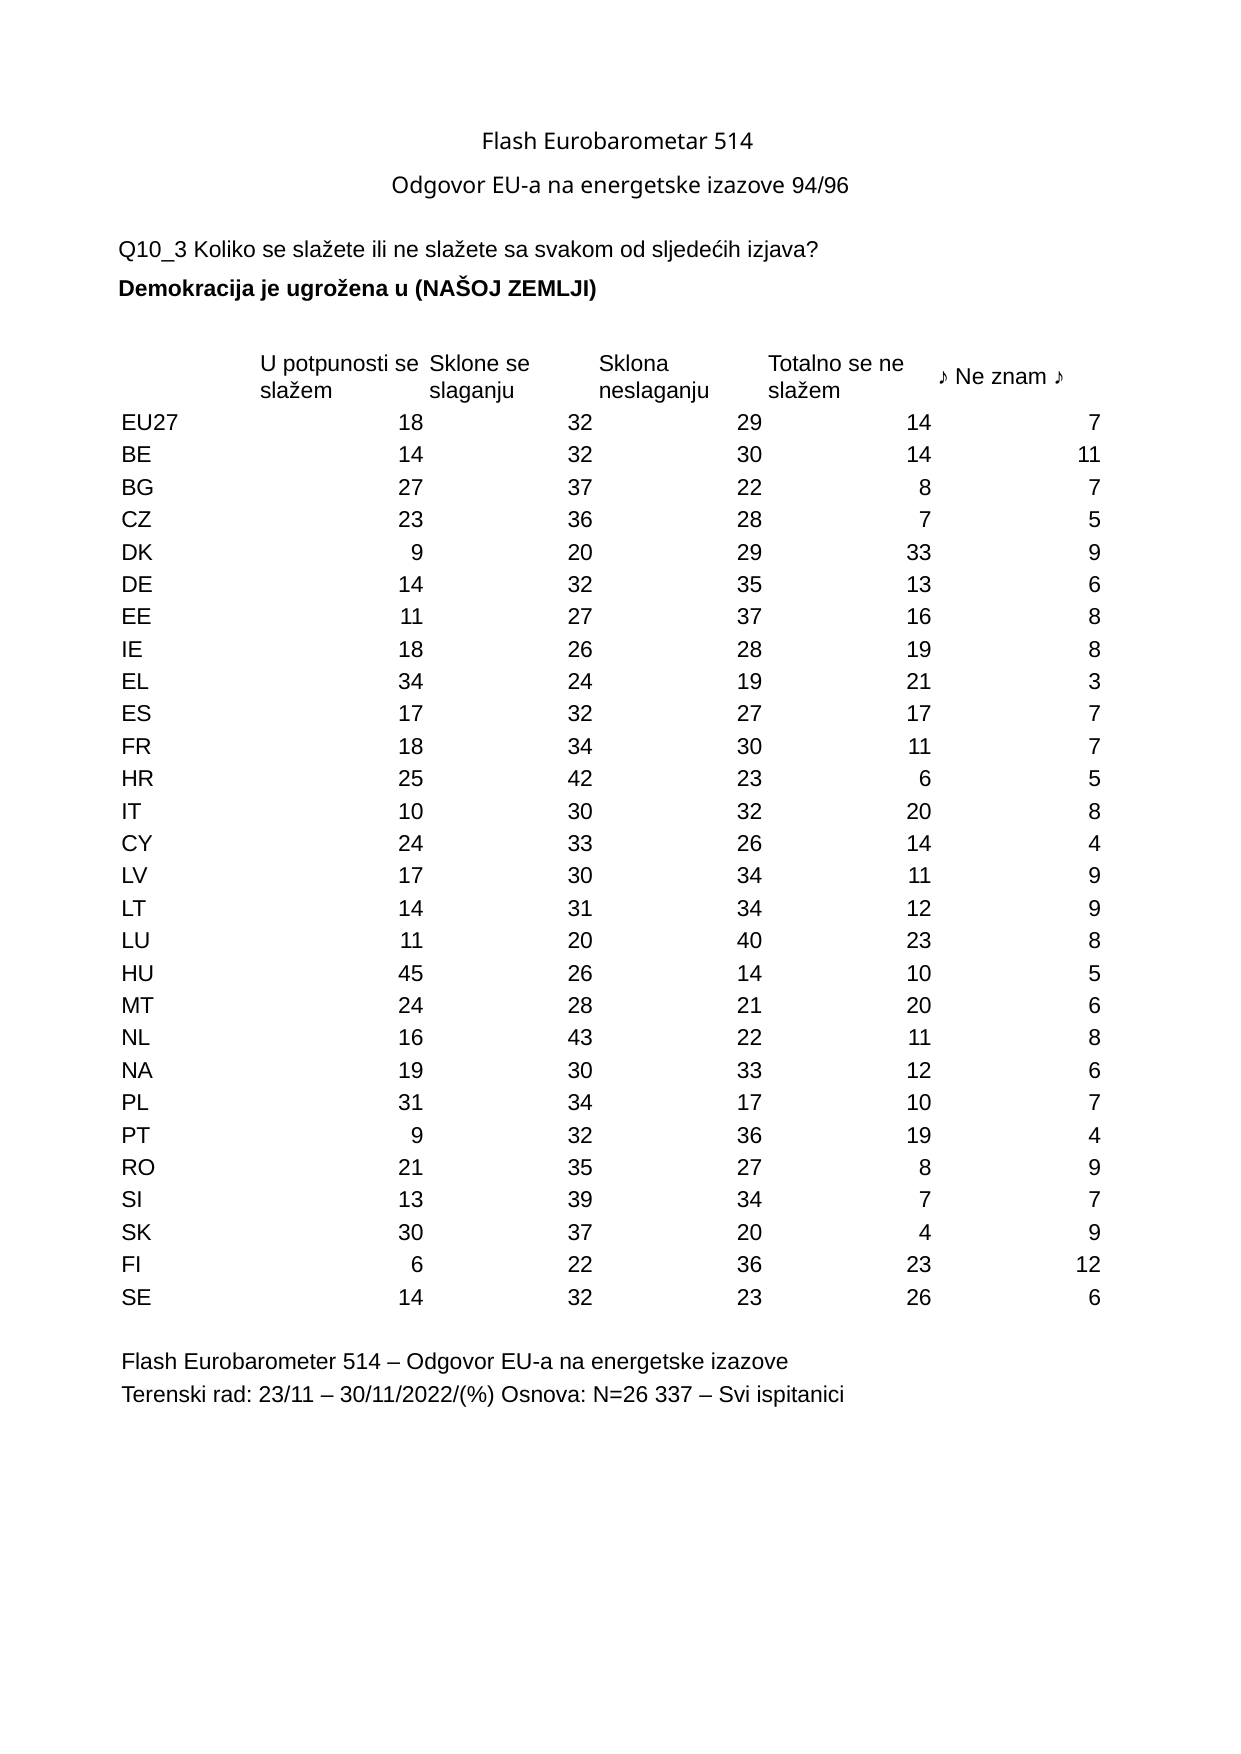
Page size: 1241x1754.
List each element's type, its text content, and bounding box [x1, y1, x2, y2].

table_cell 25 [257, 762, 426, 794]
table_cell 40 [596, 924, 765, 957]
table_cell 31 [426, 892, 596, 924]
table_cell 6 [765, 762, 934, 794]
table_cell 30 [426, 859, 596, 892]
table_cell 7 [765, 1183, 934, 1216]
table_cell 10 [765, 957, 934, 989]
table_cell MT [118, 989, 257, 1021]
table_cell SE [118, 1281, 257, 1313]
table_cell 23 [596, 762, 765, 794]
table_cell 17 [765, 698, 934, 730]
table_cell 24 [257, 827, 426, 859]
table_cell 5 [934, 957, 1104, 989]
table_cell 32 [596, 795, 765, 827]
table_cell EE [118, 600, 257, 633]
table_cell 30 [596, 730, 765, 762]
table_cell 39 [426, 1183, 596, 1216]
table_cell 7 [934, 406, 1104, 438]
table_cell RO [118, 1151, 257, 1183]
table_cell 9 [934, 892, 1104, 924]
table_cell [257, 1313, 426, 1345]
table_cell 11 [765, 1021, 934, 1054]
table_cell 30 [596, 438, 765, 471]
table_cell 24 [257, 989, 426, 1021]
table_cell ES [118, 698, 257, 730]
table_cell SK [118, 1216, 257, 1248]
table_cell 3 [934, 665, 1104, 697]
table_cell 14 [765, 406, 934, 438]
table_cell 19 [596, 665, 765, 697]
table_cell 8 [934, 795, 1104, 827]
table_cell 35 [426, 1151, 596, 1183]
table_cell 7 [934, 1183, 1104, 1216]
table_cell 10 [257, 795, 426, 827]
table_cell 45 [257, 957, 426, 989]
table_cell 30 [426, 795, 596, 827]
table_cell [426, 1313, 596, 1345]
table_cell 30 [426, 1054, 596, 1086]
table_cell 7 [934, 698, 1104, 730]
table_cell 30 [257, 1216, 426, 1248]
table_cell 37 [426, 1216, 596, 1248]
table_cell 17 [596, 1086, 765, 1118]
table_cell 18 [257, 633, 426, 665]
table_cell 35 [596, 568, 765, 600]
table_cell PT [118, 1119, 257, 1151]
table_cell 26 [596, 827, 765, 859]
table_cell 43 [426, 1021, 596, 1054]
table_cell DK [118, 535, 257, 568]
table_cell 34 [596, 859, 765, 892]
table_cell 14 [257, 1281, 426, 1313]
table_cell 21 [257, 1151, 426, 1183]
table_cell 34 [426, 1086, 596, 1118]
table_cell 17 [257, 698, 426, 730]
table_cell 19 [765, 1119, 934, 1151]
table_cell 27 [596, 1151, 765, 1183]
table_cell 8 [765, 471, 934, 503]
table_cell 5 [934, 762, 1104, 794]
table_cell 14 [765, 438, 934, 471]
table_cell 9 [257, 1119, 426, 1151]
table_cell 6 [257, 1248, 426, 1281]
table_cell 14 [257, 892, 426, 924]
table_cell 12 [765, 1054, 934, 1086]
table_cell IT [118, 795, 257, 827]
table_cell 4 [765, 1216, 934, 1248]
table_cell 34 [596, 892, 765, 924]
table_cell 5 [934, 503, 1104, 535]
table_cell 31 [257, 1086, 426, 1118]
table_cell 32 [426, 406, 596, 438]
table_cell CY [118, 827, 257, 859]
table_cell 7 [934, 1086, 1104, 1118]
table_cell 9 [934, 535, 1104, 568]
table_cell 26 [426, 957, 596, 989]
table_cell 20 [596, 1216, 765, 1248]
table_cell PL [118, 1086, 257, 1118]
table_cell 11 [765, 859, 934, 892]
table_cell 32 [426, 1119, 596, 1151]
table_cell 13 [765, 568, 934, 600]
table_cell 13 [257, 1183, 426, 1216]
table_cell 8 [934, 633, 1104, 665]
table_cell 11 [257, 924, 426, 957]
table_cell 6 [934, 1054, 1104, 1086]
table_cell 18 [257, 406, 426, 438]
table_cell NL [118, 1021, 257, 1054]
table_cell 33 [765, 535, 934, 568]
table_cell [934, 1313, 1104, 1345]
table_cell 7 [934, 471, 1104, 503]
table_cell 8 [934, 924, 1104, 957]
table_cell EU27 [118, 406, 257, 438]
table_cell 6 [934, 568, 1104, 600]
table_cell 11 [934, 438, 1104, 471]
table_cell 10 [765, 1086, 934, 1118]
table_cell 7 [765, 503, 934, 535]
table_cell LV [118, 859, 257, 892]
table_cell 33 [426, 827, 596, 859]
table_cell BG [118, 471, 257, 503]
table_cell 37 [596, 600, 765, 633]
table_cell 7 [934, 730, 1104, 762]
table_cell 36 [596, 1248, 765, 1281]
table_cell 22 [596, 1021, 765, 1054]
table_cell 26 [765, 1281, 934, 1313]
table_header Sklona neslaganju [596, 347, 765, 406]
table_cell 11 [765, 730, 934, 762]
table_cell 20 [426, 924, 596, 957]
table_cell 6 [934, 1281, 1104, 1313]
table_cell BE [118, 438, 257, 471]
table_cell 23 [596, 1281, 765, 1313]
table_cell 32 [426, 698, 596, 730]
table_cell 20 [426, 535, 596, 568]
table_cell 9 [934, 1151, 1104, 1183]
table_cell 34 [257, 665, 426, 697]
table_cell 12 [765, 892, 934, 924]
table_cell 28 [596, 503, 765, 535]
text Q10_3 Koliko se slažete ili ne slažete sa svakom od sljedećih izjava? [118, 236, 1122, 262]
table_cell 19 [257, 1054, 426, 1086]
table_cell 4 [934, 1119, 1104, 1151]
table_cell 24 [426, 665, 596, 697]
table_cell 21 [596, 989, 765, 1021]
table_cell LT [118, 892, 257, 924]
table_cell 33 [596, 1054, 765, 1086]
table_cell SI [118, 1183, 257, 1216]
table_cell 23 [765, 1248, 934, 1281]
table_cell 21 [765, 665, 934, 697]
table_cell 9 [934, 859, 1104, 892]
table_cell 6 [934, 989, 1104, 1021]
table_cell 22 [596, 471, 765, 503]
table_cell 4 [934, 827, 1104, 859]
table_cell 9 [257, 535, 426, 568]
table_cell 28 [426, 989, 596, 1021]
table_cell 42 [426, 762, 596, 794]
table_cell 27 [426, 600, 596, 633]
table_cell 26 [426, 633, 596, 665]
table_cell 16 [257, 1021, 426, 1054]
table_cell 29 [596, 535, 765, 568]
table_cell FR [118, 730, 257, 762]
table_cell 20 [765, 989, 934, 1021]
table_cell 14 [765, 827, 934, 859]
table_cell 8 [934, 1021, 1104, 1054]
table_cell 27 [596, 698, 765, 730]
table_cell Flash Eurobarometer 514 – Odgovor EU-a na energetske izazove [118, 1345, 1104, 1378]
table_cell 34 [596, 1183, 765, 1216]
table_cell LU [118, 924, 257, 957]
table_cell 37 [426, 471, 596, 503]
table_cell 22 [426, 1248, 596, 1281]
text Demokracija je ugrožena u (NAŠOJ ZEMLJI) [118, 275, 1122, 302]
table_cell 32 [426, 1281, 596, 1313]
table_header ♪ Ne znam ♪ [934, 347, 1104, 406]
table_cell 23 [765, 924, 934, 957]
table_cell 19 [765, 633, 934, 665]
table_cell 32 [426, 568, 596, 600]
table_cell 9 [934, 1216, 1104, 1248]
table_cell 14 [596, 957, 765, 989]
table_cell 18 [257, 730, 426, 762]
table_cell [765, 1313, 934, 1345]
table_cell NA [118, 1054, 257, 1086]
table_cell 29 [596, 406, 765, 438]
table_cell DE [118, 568, 257, 600]
table_cell 20 [765, 795, 934, 827]
table_cell 14 [257, 568, 426, 600]
table_header [118, 347, 257, 406]
table_cell 36 [596, 1119, 765, 1151]
table_cell HR [118, 762, 257, 794]
table_cell 17 [257, 859, 426, 892]
table_cell 28 [596, 633, 765, 665]
table_cell 12 [934, 1248, 1104, 1281]
table_header Sklone se slaganju [426, 347, 596, 406]
table_cell 27 [257, 471, 426, 503]
table_cell 14 [257, 438, 426, 471]
table_cell 36 [426, 503, 596, 535]
table_cell 32 [426, 438, 596, 471]
table_cell 23 [257, 503, 426, 535]
table_header Totalno se ne slažem [765, 347, 934, 406]
table_cell CZ [118, 503, 257, 535]
table_cell 8 [765, 1151, 934, 1183]
table_cell [118, 1313, 257, 1345]
table_cell 34 [426, 730, 596, 762]
table_cell 11 [257, 600, 426, 633]
table_cell EL [118, 665, 257, 697]
table_cell 16 [765, 600, 934, 633]
table_cell Terenski rad: 23/11 – 30/11/2022/(%) Osnova: N=26 337 – Svi ispitanici [118, 1378, 1104, 1410]
table_cell IE [118, 633, 257, 665]
table_cell 8 [934, 600, 1104, 633]
table_cell [596, 1313, 765, 1345]
table_cell HU [118, 957, 257, 989]
table_header U potpunosti se slažem [257, 347, 426, 406]
table_cell FI [118, 1248, 257, 1281]
